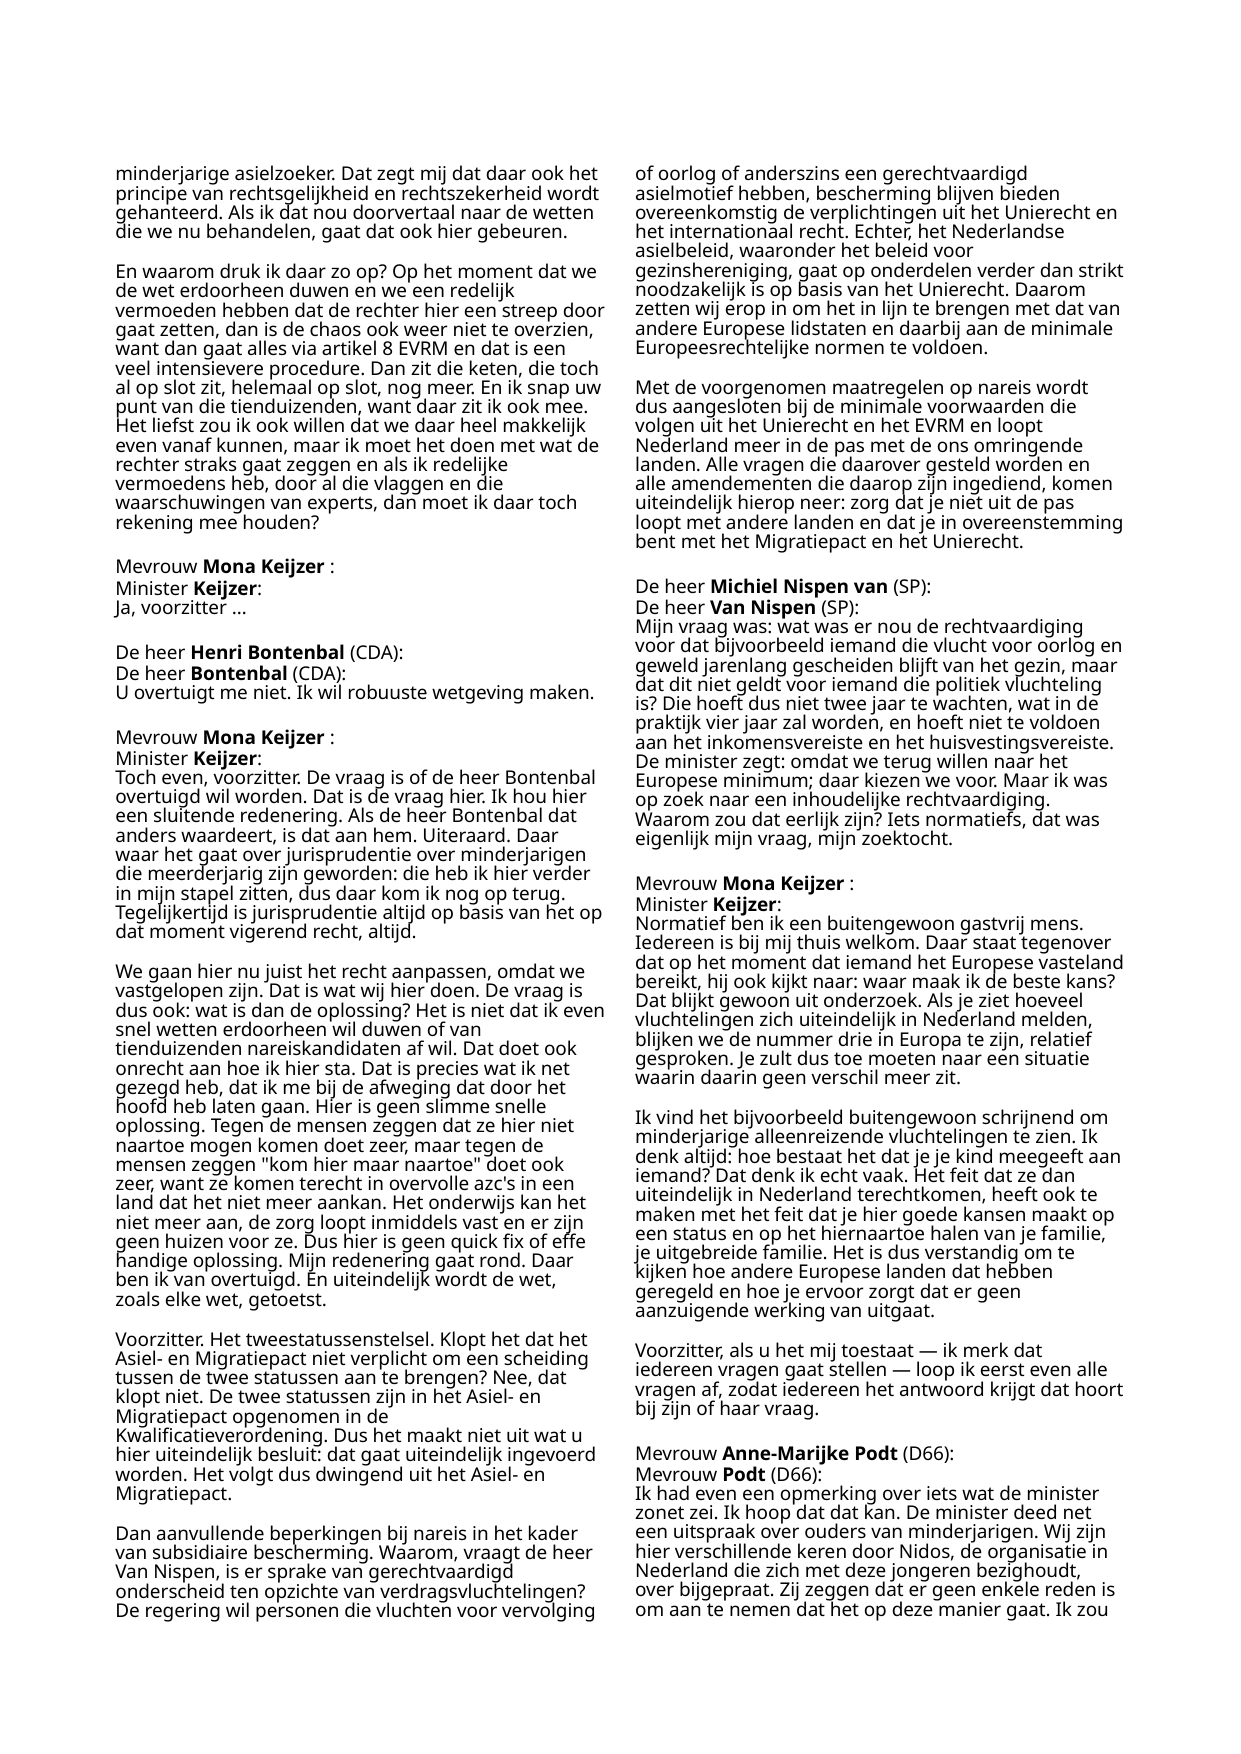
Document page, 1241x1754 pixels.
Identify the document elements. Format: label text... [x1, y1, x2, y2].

text Mijn vraag was: wat was er nou de rechtvaardiging voor dat bijvoorbeeld iemand die vlucht voor oorlog en geweld jarenlang gescheiden blijft van het gezin, maar dat dit niet geldt voor iemand die politiek vluchteling is? Die hoeft dus niet twee jaar te wachten, wat in de praktijk vier jaar zal worden, en hoeft niet te voldoen aan het inkomensvereiste en het huisvestingsvereiste. De minister zegt: omdat we terug willen naar het Europese minimum; daar kiezen we voor. Maar ik was op zoek naar een inhoudelijke rechtvaardiging. Waarom zou dat eerlijk zijn? Iets normatiefs, dat was eigenlijk mijn vraag, mijn zoektocht. [635, 618, 1125, 849]
text Dan aanvullende beperkingen bij nareis in het kader van subsidiaire bescherming. Waarom, vraagt de heer Van Nispen, is er sprake van gerechtvaardigd onderscheid ten opzichte van verdragsvluchtelingen? De regering wil personen die vluchten voor vervolging [115, 1525, 605, 1621]
text Ik had even een opmerking over iets wat de minister zonet zei. Ik hoop dat dat kan. De minister deed net een uitspraak over ouders van minderjarigen. Wij zijn hier verschillende keren door Nidos, de organisatie in Nederland die zich met deze jongeren bezighoudt, over bijgepraat. Zij zeggen dat er geen enkele reden is om aan te nemen dat het op deze manier gaat. Ik zou [635, 1485, 1125, 1620]
text Mevrouw Mona Keijzer : [115, 554, 605, 579]
text We gaan hier nu juist het recht aanpassen, omdat we vastgelopen zijn. Dat is wat wij hier doen. De vraag is dus ook: wat is dan de oplossing? Het is niet dat ik even snel wetten erdoorheen wil duwen of van tienduizenden nareiskandidaten af wil. Dat doet ook onrecht aan hoe ik hier sta. Dat is precies wat ik net gezegd heb, dat ik me bij de afweging dat door het hoofd heb laten gaan. Hier is geen slimme snelle oplossing. Tegen de mensen zeggen dat ze hier niet naartoe mogen komen doet zeer, maar tegen de mensen zeggen "kom hier maar naartoe" doet ook zeer, want ze komen terecht in overvolle azc's in een land dat het niet meer aankan. Het onderwijs kan het niet meer aan, de zorg loopt inmiddels vast en er zijn geen huizen voor ze. Dus hier is geen quick fix of effe handige oplossing. Mijn redenering gaat rond. Daar ben ik van overtuigd. En uiteindelijk wordt de wet, zoals elke wet, getoetst. [115, 963, 605, 1310]
text Normatief ben ik een buitengewoon gastvrij mens. Iedereen is bij mij thuis welkom. Daar staat tegenover dat op het moment dat iemand het Europese vasteland bereikt, hij ook kijkt naar: waar maak ik de beste kans? Dat blijkt gewoon uit onderzoek. Als je ziet hoeveel vluchtelingen zich uiteindelijk in Nederland melden, blijken we de nummer drie in Europa te zijn, relatief gesproken. Je zult dus toe moeten naar een situatie waarin daarin geen verschil meer zit. [635, 915, 1125, 1088]
text Minister Keijzer: [115, 750, 605, 769]
text De heer Henri Bontenbal (CDA): [115, 639, 605, 664]
text Voorzitter. Het tweestatussenstelsel. Klopt het dat het Asiel- en Migratiepact niet verplicht om een scheiding tussen de twee statussen aan te brengen? Nee, dat klopt niet. De twee statussen zijn in het Asiel- en Migratiepact opgenomen in de Kwalificatieverordening. Dus het maakt niet uit wat u hier uiteindelijk besluit: dat gaat uiteindelijk ingevoerd worden. Het volgt dus dwingend uit het Asiel- en Migratiepact. [115, 1331, 605, 1504]
text De heer Bontenbal (CDA): [115, 664, 605, 684]
text Minister Keijzer: [115, 579, 605, 599]
text Voorzitter, als u het mij toestaat — ik merk dat iedereen vragen gaat stellen — loop ik eerst even alle vragen af, zodat iedereen het antwoord krijgt dat hoort bij zijn of haar vraag. [635, 1342, 1125, 1419]
text De heer Van Nispen (SP): [635, 599, 1125, 618]
text Ik vind het bijvoorbeeld buitengewoon schrijnend om minderjarige alleenreizende vluchtelingen te zien. Ik denk altijd: hoe bestaat het dat je je kind meegeeft aan iemand? Dat denk ik echt vaak. Het feit dat ze dan uiteindelijk in Nederland terechtkomen, heeft ook te maken met het feit dat je hier goede kansen maakt op een status en op het hiernaartoe halen van je familie, je uitgebreide familie. Het is dus verstandig om te kijken hoe andere Europese landen dat hebben geregeld en hoe je ervoor zorgt dat er geen aanzuigende werking van uitgaat. [635, 1109, 1125, 1321]
text De heer Michiel Nispen van (SP): [635, 573, 1125, 599]
text Ja, voorzitter … [115, 599, 605, 618]
text Mevrouw Mona Keijzer : [115, 724, 605, 750]
text Met de voorgenomen maatregelen op nareis wordt dus aangesloten bij de minimale voorwaarden die volgen uit het Unierecht en het EVRM en loopt Nederland meer in de pas met de ons omringende landen. Alle vragen die daarover gesteld worden en alle amendementen die daarop zijn ingediend, komen uiteindelijk hierop neer: zorg dat je niet uit de pas loopt met andere landen en dat je in overeenstemming bent met het Migratiepact en het Unierecht. [635, 379, 1125, 552]
text Mevrouw Podt (D66): [635, 1466, 1125, 1485]
text Mevrouw Anne-Marijke Podt (D66): [635, 1440, 1125, 1466]
text Toch even, voorzitter. De vraag is of de heer Bontenbal overtuigd wil worden. Dat is de vraag hier. Ik hou hier een sluitende redenering. Als de heer Bontenbal dat anders waardeert, is dat aan hem. Uiteraard. Daar waar het gaat over jurisprudentie over minderjarigen die meerderjarig zijn geworden: die heb ik hier verder in mijn stapel zitten, dus daar kom ik nog op terug. Tegelijkertijd is jurisprudentie altijd op basis van het op dat moment vigerend recht, altijd. [115, 769, 605, 942]
text Mevrouw Mona Keijzer : [635, 870, 1125, 896]
text U overtuigt me niet. Ik wil robuuste wetgeving maken. [115, 684, 605, 703]
text En waarom druk ik daar zo op? Op het moment dat we de wet erdoorheen duwen en we een redelijk vermoeden hebben dat de rechter hier een streep door gaat zetten, dan is de chaos ook weer niet te overzien, want dan gaat alles via artikel 8 EVRM en dat is een veel intensievere procedure. Dan zit die keten, die toch al op slot zit, helemaal op slot, nog meer. En ik snap uw punt van die tienduizenden, want daar zit ik ook mee. Het liefst zou ik ook willen dat we daar heel makkelijk even vanaf kunnen, maar ik moet het doen met wat de rechter straks gaat zeggen en als ik redelijke vermoedens heb, door al die vlaggen en die waarschuwingen van experts, dan moet ik daar toch rekening mee houden? [115, 263, 605, 533]
text minderjarige asielzoeker. Dat zegt mij dat daar ook het principe van rechtsgelijkheid en rechtszekerheid wordt gehanteerd. Als ik dat nou doorvertaal naar de wetten die we nu behandelen, gaat dat ook hier gebeuren. [115, 165, 605, 242]
text of oorlog of anderszins een gerechtvaardigd asielmotief hebben, bescherming blijven bieden overeenkomstig de verplichtingen uit het Unierecht en het internationaal recht. Echter, het Nederlandse asielbeleid, waaronder het beleid voor gezinshereniging, gaat op onderdelen verder dan strikt noodzakelijk is op basis van het Unierecht. Daarom zetten wij erop in om het in lijn te brengen met dat van andere Europese lidstaten en daarbij aan de minimale Europeesrechtelijke normen te voldoen. [635, 165, 1125, 358]
text Minister Keijzer: [635, 896, 1125, 915]
